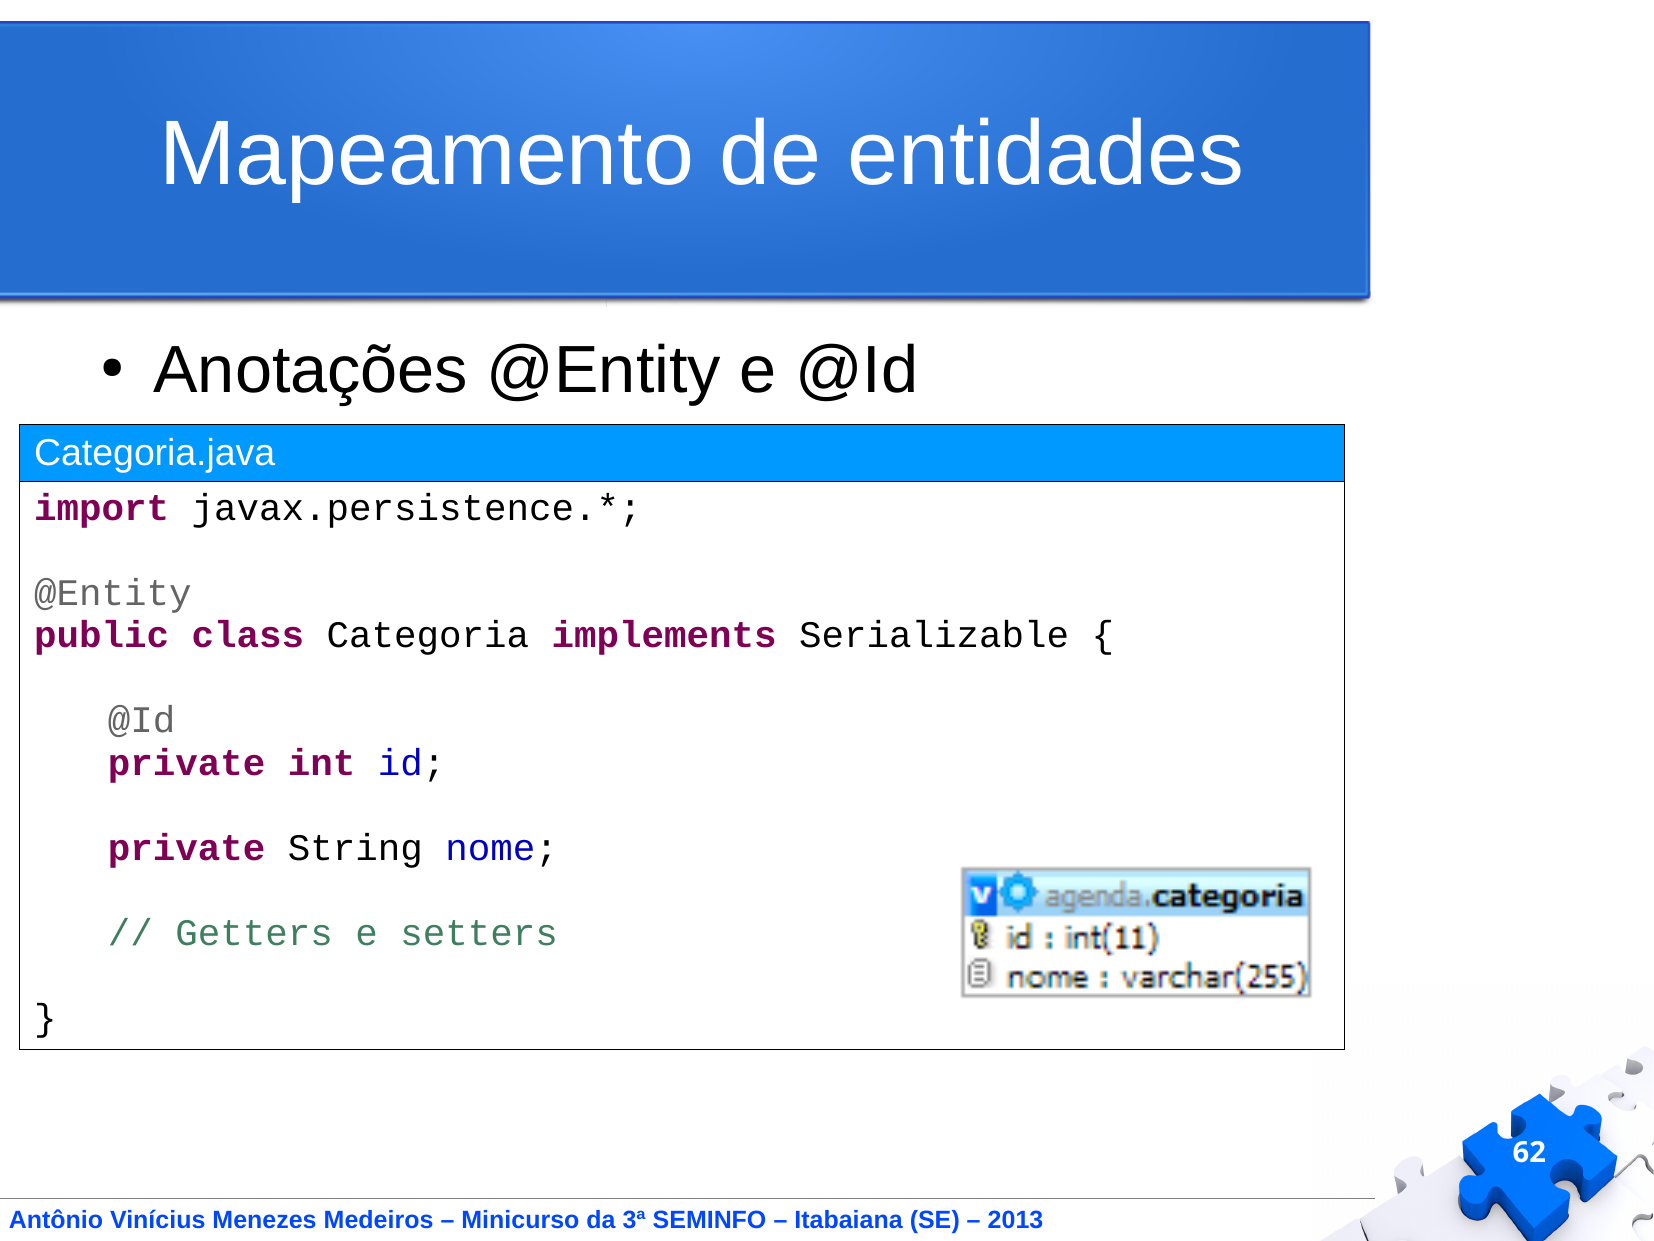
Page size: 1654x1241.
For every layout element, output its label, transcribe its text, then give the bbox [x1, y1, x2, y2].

table_cell import javax.persistence.*; @Entity public class Categoria implements Serializable { @Id private int id; private String nome; // Getters e setters } [20, 482, 1344, 1049]
table_header Categoria.java [20, 425, 1344, 481]
title Mapeamento de entidades [82, 49, 1323, 257]
picture [956, 862, 1322, 1005]
picture [0, 21, 1375, 307]
picture [1311, 983, 1654, 1241]
list Anotações @Entity e @Id [82, 332, 1356, 1052]
